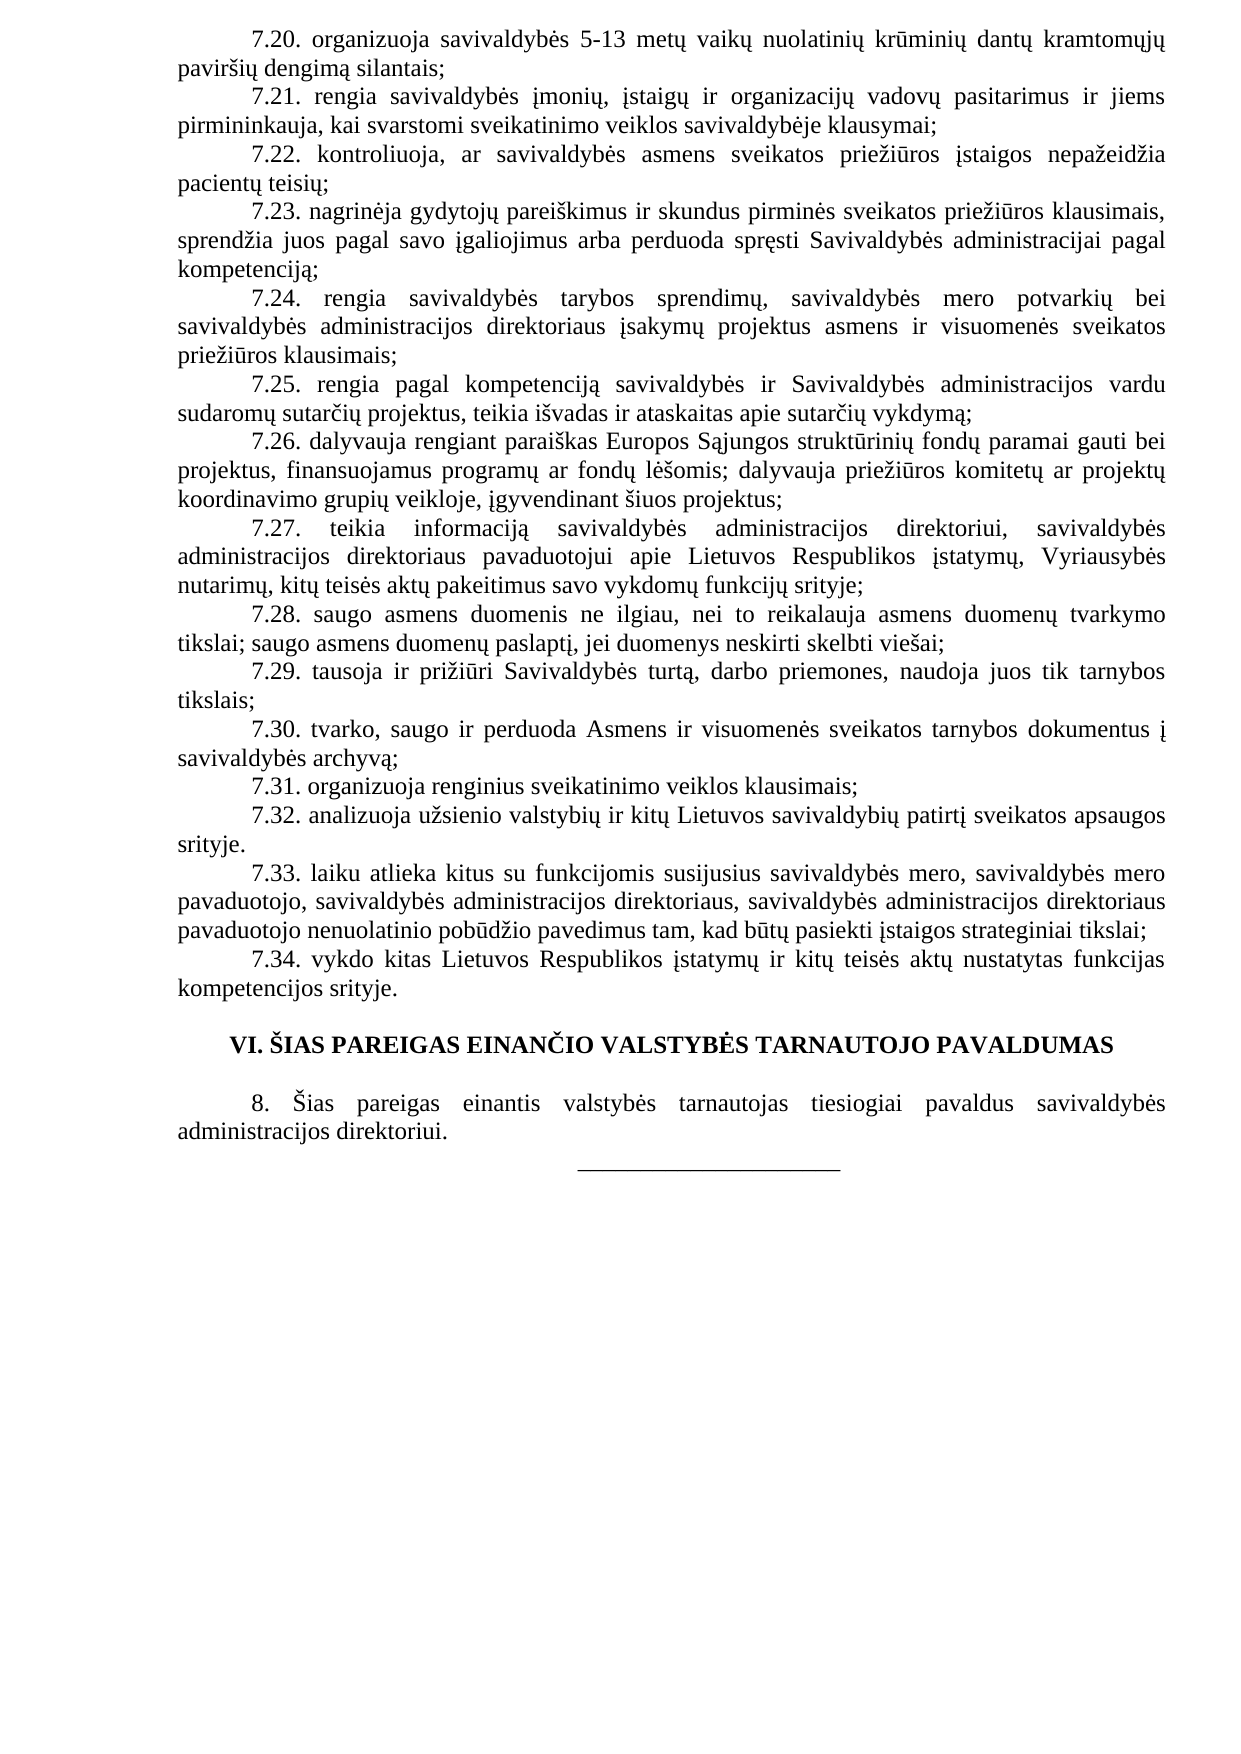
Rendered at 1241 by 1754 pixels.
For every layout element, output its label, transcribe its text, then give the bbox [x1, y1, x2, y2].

text 7.25. rengia pagal kompetenciją savivaldybės ir Savivaldybės administracijos vardu sudaromų sutarčių projektus, teikia išvadas ir ataskaitas apie sutarčių vykdymą; [177, 369, 1167, 426]
text 7.31. organizuoja renginius sveikatinimo veiklos klausimais; [177, 771, 1167, 800]
text _____________________ [177, 1145, 1167, 1174]
text 7.29. tausoja ir prižiūri Savivaldybės turtą, darbo priemones, naudoja juos tik tarnybos tikslais; [177, 656, 1167, 714]
text 7.28. saugo asmens duomenis ne ilgiau, nei to reikalauja asmens duomenų tvarkymo tikslai; saugo asmens duomenų paslaptį, jei duomenys neskirti skelbti viešai; [177, 599, 1167, 656]
text VI. ŠIAS PAREIGAS EINANČIO VALSTYBĖS TARNAUTOJO PAVALDUMAS [177, 1030, 1167, 1059]
text 7.30. tvarko, saugo ir perduoda Asmens ir visuomenės sveikatos tarnybos dokumentus į savivaldybės archyvą; [177, 714, 1167, 771]
text 7.24. rengia savivaldybės tarybos sprendimų, savivaldybės mero potvarkių bei savivaldybės administracijos direktoriaus įsakymų projektus asmens ir visuomenės sveikatos priežiūros klausimais; [177, 283, 1167, 369]
text 7.20. organizuoja savivaldybės 5-13 metų vaikų nuolatinių krūminių dantų kramtomųjų paviršių dengimą silantais; [177, 24, 1167, 81]
text 7.22. kontroliuoja, ar savivaldybės asmens sveikatos priežiūros įstaigos nepažeidžia pacientų teisių; [177, 139, 1167, 196]
text 7.27. teikia informaciją savivaldybės administracijos direktoriui, savivaldybės administracijos direktoriaus pavaduotojui apie Lietuvos Respublikos įstatymų, Vyriausybės nutarimų, kitų teisės aktų pakeitimus savo vykdomų funkcijų srityje; [177, 513, 1167, 599]
text 7.23. nagrinėja gydytojų pareiškimus ir skundus pirminės sveikatos priežiūros klausimais, sprendžia juos pagal savo įgaliojimus arba perduoda spręsti Savivaldybės administracijai pagal kompetenciją; [177, 196, 1167, 283]
text 7.26. dalyvauja rengiant paraiškas Europos Sąjungos struktūrinių fondų paramai gauti bei projektus, finansuojamus programų ar fondų lėšomis; dalyvauja priežiūros komitetų ar projektų koordinavimo grupių veikloje, įgyvendinant šiuos projektus; [177, 426, 1167, 513]
text 7.33. laiku atlieka kitus su funkcijomis susijusius savivaldybės mero, savivaldybės mero pavaduotojo, savivaldybės administracijos direktoriaus, savivaldybės administracijos direktoriaus pavaduotojo nenuolatinio pobūdžio pavedimus tam, kad būtų pasiekti įstaigos strateginiai tikslai; [177, 858, 1167, 944]
text 8. Šias pareigas einantis valstybės tarnautojas tiesiogiai pavaldus savivaldybės administracijos direktoriui. [177, 1088, 1167, 1145]
text 7.21. rengia savivaldybės įmonių, įstaigų ir organizacijų vadovų pasitarimus ir jiems pirmininkauja, kai svarstomi sveikatinimo veiklos savivaldybėje klausymai; [177, 81, 1167, 139]
text 7.32. analizuoja užsienio valstybių ir kitų Lietuvos savivaldybių patirtį sveikatos apsaugos srityje. [177, 800, 1167, 858]
text 7.34. vykdo kitas Lietuvos Respublikos įstatymų ir kitų teisės aktų nustatytas funkcijas kompetencijos srityje. [177, 944, 1167, 1001]
